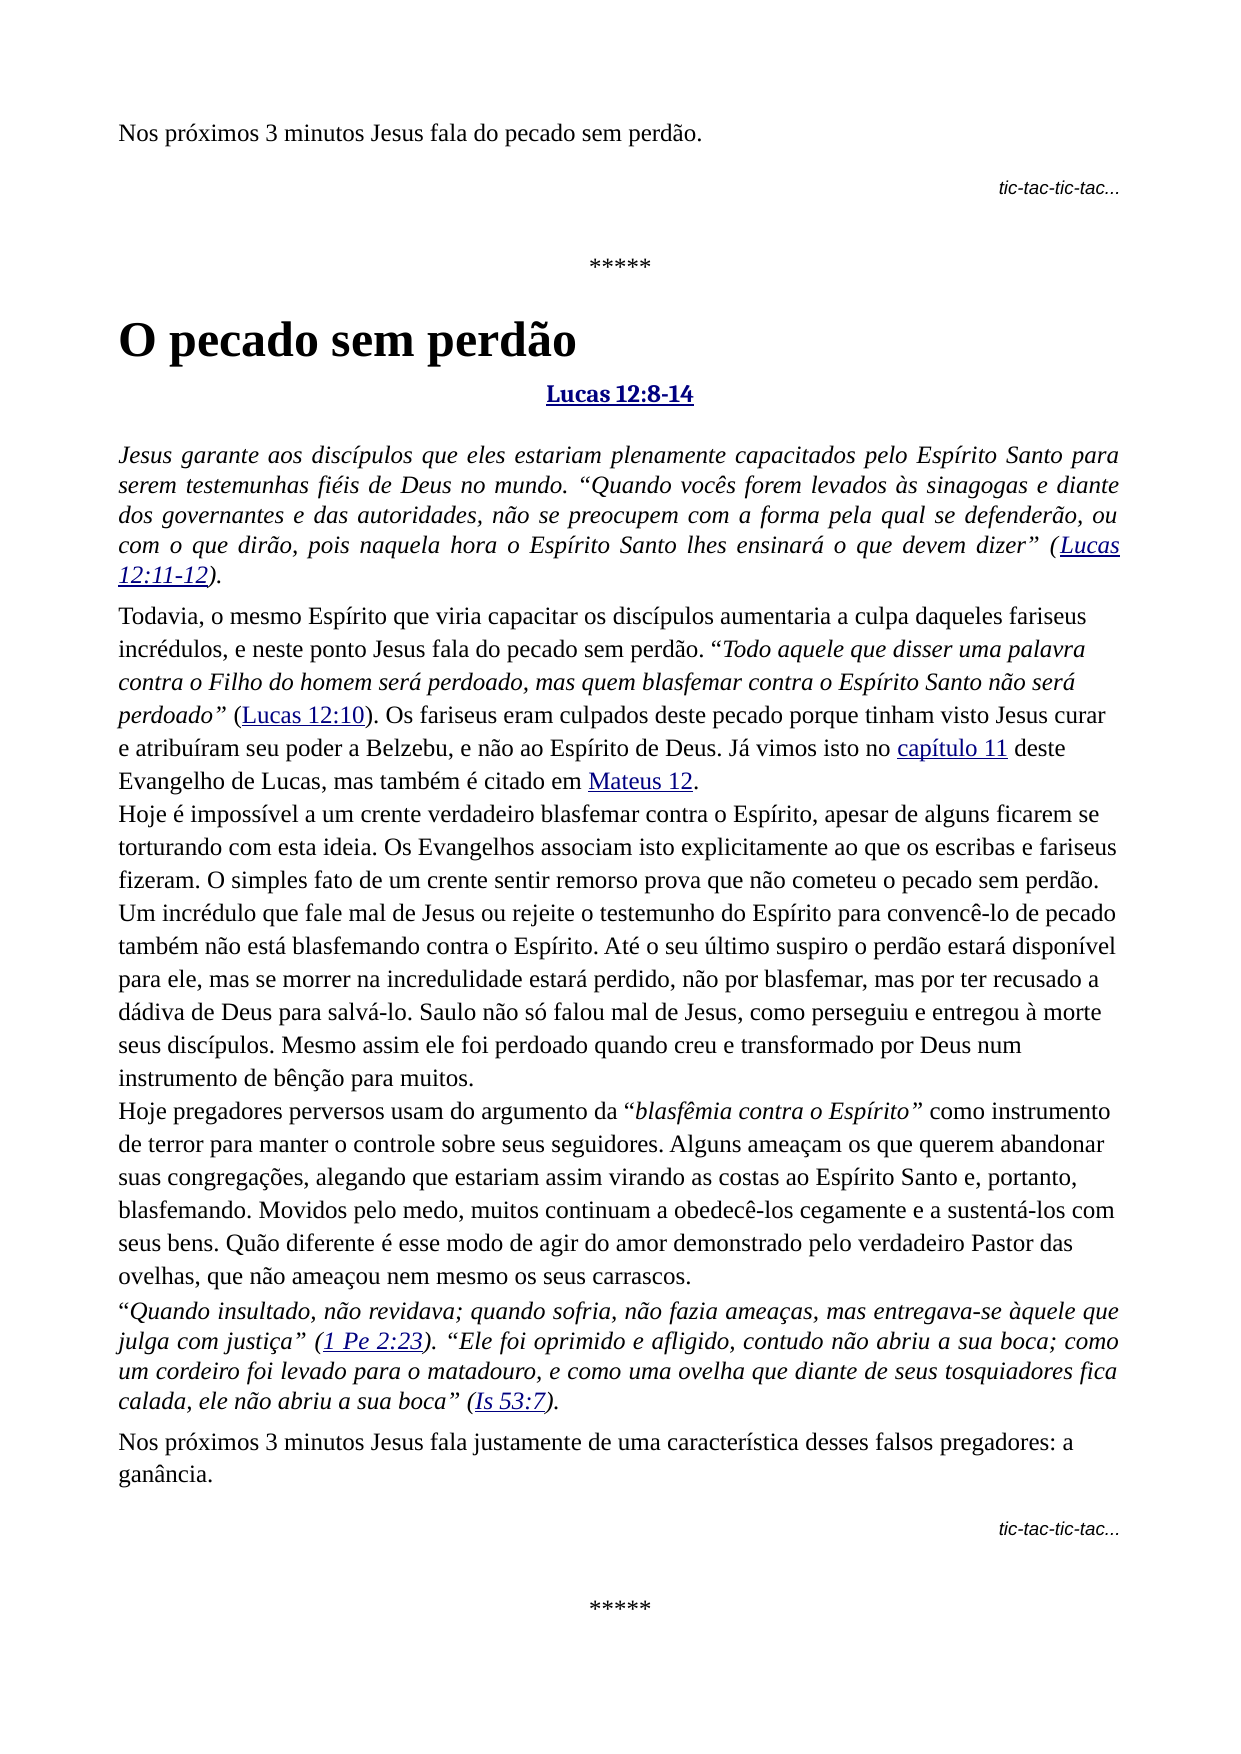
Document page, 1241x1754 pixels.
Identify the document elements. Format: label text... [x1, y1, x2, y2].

text ***** [118, 252, 1122, 281]
text ***** [118, 1594, 1122, 1622]
text Hoje pregadores perversos usam do argumento da “blasfêmia contra o Espírito” como instrumento de terror para manter o controle sobre seus seguidores. Alguns ameaçam os que querem abandonar suas congregações, alegando que estariam assim virando as costas ao Espírito Santo e, portanto, blasfemando. Movidos pelo medo, muitos continuam a obedecê-los cegamente e a sustentá-los com seus bens. Quão diferente é esse modo de agir do amor demonstrado pelo verdadeiro Pastor das ovelhas, que não ameaçou nem mesmo os seus carrascos. [118, 1096, 1122, 1290]
text Todavia, o mesmo Espírito que viria capacitar os discípulos aumentaria a culpa daqueles fariseus incrédulos, e neste ponto Jesus fala do pecado sem perdão. “Todo aquele que disser uma palavra contra o Filho do homem será perdoado, mas quem blasfemar contra o Espírito Santo não será perdoado” (Lucas 12:10). Os fariseus eram culpados deste pecado porque tinham visto Jesus curar e atribuíram seu poder a Belzebu, e não ao Espírito de Deus. Já vimos isto no capítulo 11 deste Evangelho de Lucas, mas também é citado em Mateus 12. [118, 601, 1122, 795]
text Jesus garante aos discípulos que eles estariam plenamente capacitados pelo Espírito Santo para serem testemunhas fiéis de Deus no mundo. “Quando vocês forem levados às sinagogas e diante dos governantes e das autoridades, não se preocupem com a forma pela qual se defenderão, ou com o que dirão, pois naquela hora o Espírito Santo lhes ensinará o que devem dizer” (Lucas 12:11-12). [118, 439, 1122, 589]
text Lucas 12:8-14 [118, 380, 1122, 409]
subtitle O pecado sem perdão [118, 310, 1122, 368]
text “Quando insultado, não revidava; quando sofria, não fazia ameaças, mas entregava-se àquele que julga com justiça” (1 Pe 2:23). “Ele foi oprimido e afligido, contudo não abriu a sua boca; como um cordeiro foi levado para o matadouro, e como uma ovelha que diante de seus tosquiadores fica calada, ele não abriu a sua boca” (Is 53:7). [118, 1294, 1122, 1415]
text tic-tac-tic-tac... [118, 1518, 1122, 1539]
text Hoje é impossível a um crente verdadeiro blasfemar contra o Espírito, apesar de alguns ficarem se torturando com esta ideia. Os Evangelhos associam isto explicitamente ao que os escribas e fariseus fizeram. O simples fato de um crente sentir remorso prova que não cometeu o pecado sem perdão. Um incrédulo que fale mal de Jesus ou rejeite o testemunho do Espírito para convencê-lo de pecado também não está blasfemando contra o Espírito. Até o seu último suspiro o perdão estará disponível para ele, mas se morrer na incredulidade estará perdido, não por blasfemar, mas por ter recusado a dádiva de Deus para salvá-lo. Saulo não só falou mal de Jesus, como perseguiu e entregou à morte seus discípulos. Mesmo assim ele foi perdoado quando creu e transformado por Deus num instrumento de bênção para muitos. [118, 799, 1122, 1092]
text tic-tac-tic-tac... [118, 177, 1122, 198]
text Nos próximos 3 minutos Jesus fala justamente de uma característica desses falsos pregadores: a ganância. [118, 1427, 1122, 1488]
text Nos próximos 3 minutos Jesus fala do pecado sem perdão. [118, 118, 1122, 147]
